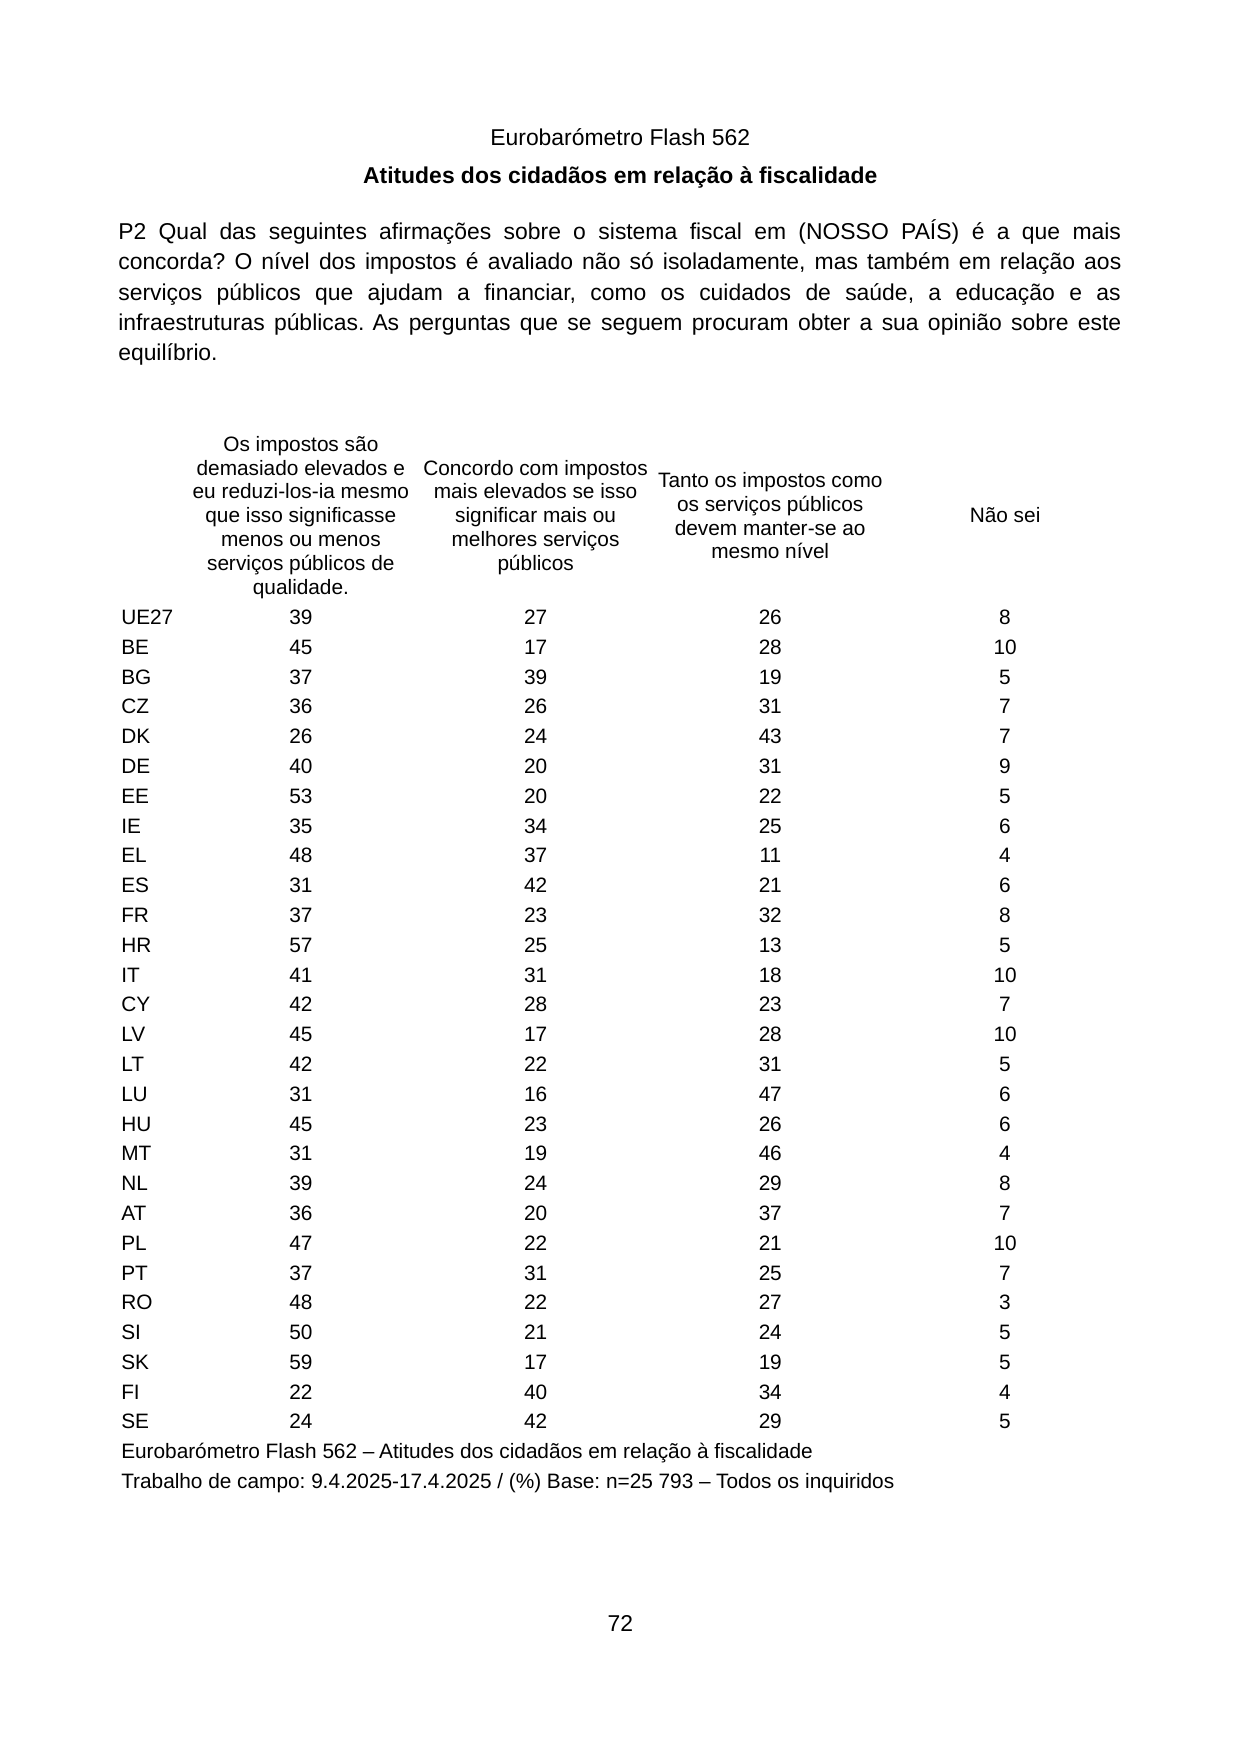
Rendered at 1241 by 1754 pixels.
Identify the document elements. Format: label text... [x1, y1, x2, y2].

table_cell 37 [183, 662, 418, 691]
table_cell AT [118, 1198, 183, 1228]
table_cell 50 [183, 1317, 418, 1347]
table_cell RO [118, 1287, 183, 1317]
table_cell 40 [183, 751, 418, 781]
table_cell 26 [653, 602, 887, 632]
table_cell 57 [183, 930, 418, 959]
table_cell 27 [653, 1287, 887, 1317]
table_cell 7 [888, 1198, 1122, 1228]
table_cell 5 [888, 1317, 1122, 1347]
table_cell 45 [183, 1019, 418, 1049]
table_cell 31 [418, 1258, 653, 1287]
table_cell 37 [183, 1258, 418, 1287]
table_cell 24 [653, 1317, 887, 1347]
table_cell 31 [183, 1138, 418, 1168]
table_cell 4 [888, 1377, 1122, 1406]
table_cell 7 [888, 989, 1122, 1019]
table_cell 39 [183, 602, 418, 632]
table_cell 20 [418, 781, 653, 811]
table_cell 47 [653, 1079, 887, 1108]
table_cell 6 [888, 811, 1122, 840]
table_cell SK [118, 1347, 183, 1377]
table_cell 25 [653, 1258, 887, 1287]
table_cell 59 [183, 1347, 418, 1377]
table_cell Trabalho de campo: 9.4.2025-17.4.2025 / (%) Base: n=25 793 – Todos os inquiridos [118, 1466, 1122, 1496]
table_cell DK [118, 721, 183, 751]
table_cell SE [118, 1406, 183, 1436]
table_cell 24 [418, 721, 653, 751]
table_cell 24 [418, 1168, 653, 1198]
table_cell MT [118, 1138, 183, 1168]
table_cell 13 [653, 930, 887, 959]
table_cell 10 [888, 960, 1122, 989]
table_cell 27 [418, 602, 653, 632]
table_cell IT [118, 960, 183, 989]
table_header Não sei [888, 429, 1122, 602]
table_cell 29 [653, 1406, 887, 1436]
table_header Os impostos são demasiado elevados e eu reduzi-los-ia mesmo que isso significasse menos ou menos serviços públicos de qualidade. [183, 429, 418, 602]
table_cell 16 [418, 1079, 653, 1108]
table_cell HR [118, 930, 183, 959]
table_cell 8 [888, 602, 1122, 632]
table_cell 42 [183, 989, 418, 1019]
table_cell 7 [888, 691, 1122, 721]
table_cell CY [118, 989, 183, 1019]
table_cell 23 [653, 989, 887, 1019]
table_cell 8 [888, 1168, 1122, 1198]
table_cell 5 [888, 1406, 1122, 1436]
table_cell 45 [183, 632, 418, 662]
table_cell 41 [183, 960, 418, 989]
table_cell 48 [183, 840, 418, 870]
table_cell 53 [183, 781, 418, 811]
table_cell 31 [653, 1049, 887, 1079]
table_cell 5 [888, 930, 1122, 959]
table_cell FR [118, 900, 183, 930]
table_cell 31 [183, 870, 418, 900]
table_cell 29 [653, 1168, 887, 1198]
table_cell CZ [118, 691, 183, 721]
table_cell 42 [183, 1049, 418, 1079]
table_cell 47 [183, 1228, 418, 1257]
table_cell NL [118, 1168, 183, 1198]
table_cell ES [118, 870, 183, 900]
table_cell 28 [418, 989, 653, 1019]
table_cell 17 [418, 632, 653, 662]
table_cell 18 [653, 960, 887, 989]
table_cell 32 [653, 900, 887, 930]
table_cell 26 [418, 691, 653, 721]
table_cell LU [118, 1079, 183, 1108]
table_cell 23 [418, 1109, 653, 1138]
table_cell 3 [888, 1287, 1122, 1317]
table_cell 36 [183, 691, 418, 721]
table_cell 20 [418, 751, 653, 781]
table_cell 45 [183, 1109, 418, 1138]
table_cell 19 [653, 662, 887, 691]
table_cell 37 [653, 1198, 887, 1228]
table_cell LV [118, 1019, 183, 1049]
table_cell 40 [418, 1377, 653, 1406]
table_cell 11 [653, 840, 887, 870]
table_cell 35 [183, 811, 418, 840]
table_cell 17 [418, 1019, 653, 1049]
table_cell EE [118, 781, 183, 811]
table_header Concordo com impostos mais elevados se isso significar mais ou melhores serviços públicos [418, 429, 653, 602]
table_cell 31 [183, 1079, 418, 1108]
table_cell HU [118, 1109, 183, 1138]
table_cell 22 [418, 1049, 653, 1079]
table_cell LT [118, 1049, 183, 1079]
table_cell 21 [653, 870, 887, 900]
text P2 Qual das seguintes afirmações sobre o sistema fiscal em (NOSSO PAÍS) é a que mais concorda? O nível dos impostos é avaliado não só isoladamente, mas também em relação aos serviços públicos que ajudam a financiar, como os cuidados de saúde, a educação e as infraestruturas públicas. As perguntas que se seguem procuram obter a sua opinião sobre este equilíbrio. [118, 218, 1122, 365]
table_cell 8 [888, 900, 1122, 930]
table_cell 22 [418, 1287, 653, 1317]
table_cell 5 [888, 662, 1122, 691]
table_cell 4 [888, 1138, 1122, 1168]
table_cell 6 [888, 1109, 1122, 1138]
table_cell PT [118, 1258, 183, 1287]
table_cell 31 [653, 751, 887, 781]
table_cell 46 [653, 1138, 887, 1168]
table_cell 31 [653, 691, 887, 721]
table_cell 22 [183, 1377, 418, 1406]
table_cell 26 [653, 1109, 887, 1138]
table_cell 37 [183, 900, 418, 930]
table_cell 34 [653, 1377, 887, 1406]
table_cell 42 [418, 1406, 653, 1436]
table_cell PL [118, 1228, 183, 1257]
table_cell FI [118, 1377, 183, 1406]
table_cell Eurobarómetro Flash 562 – Atitudes dos cidadãos em relação à fiscalidade [118, 1436, 1122, 1466]
table_cell 17 [418, 1347, 653, 1377]
table_cell 5 [888, 1049, 1122, 1079]
table_cell IE [118, 811, 183, 840]
table_cell 21 [653, 1228, 887, 1257]
table_cell 42 [418, 870, 653, 900]
table_cell 5 [888, 781, 1122, 811]
table_cell 20 [418, 1198, 653, 1228]
table_cell BG [118, 662, 183, 691]
table_cell 19 [418, 1138, 653, 1168]
table_cell 22 [418, 1228, 653, 1257]
table_cell 10 [888, 1228, 1122, 1257]
table_cell SI [118, 1317, 183, 1347]
table_cell 9 [888, 751, 1122, 781]
table_cell 36 [183, 1198, 418, 1228]
table_cell 6 [888, 1079, 1122, 1108]
table_cell 19 [653, 1347, 887, 1377]
table_cell 39 [183, 1168, 418, 1198]
table_cell 4 [888, 840, 1122, 870]
table_cell 37 [418, 840, 653, 870]
table_cell 7 [888, 1258, 1122, 1287]
table_cell 7 [888, 721, 1122, 751]
table_cell 21 [418, 1317, 653, 1347]
table_cell EL [118, 840, 183, 870]
table_cell 10 [888, 1019, 1122, 1049]
table_cell 25 [418, 930, 653, 959]
table_cell 48 [183, 1287, 418, 1317]
table_cell UE27 [118, 602, 183, 632]
table_cell 24 [183, 1406, 418, 1436]
table_cell 26 [183, 721, 418, 751]
table_cell 25 [653, 811, 887, 840]
table_cell 28 [653, 632, 887, 662]
table_header [118, 429, 183, 602]
table_cell 28 [653, 1019, 887, 1049]
table_cell 5 [888, 1347, 1122, 1377]
table_cell 43 [653, 721, 887, 751]
table_cell 6 [888, 870, 1122, 900]
table_cell BE [118, 632, 183, 662]
table_cell 31 [418, 960, 653, 989]
table_cell 34 [418, 811, 653, 840]
table_cell 23 [418, 900, 653, 930]
table_cell 10 [888, 632, 1122, 662]
table_cell 39 [418, 662, 653, 691]
table_cell DE [118, 751, 183, 781]
table_cell 22 [653, 781, 887, 811]
table_header Tanto os impostos como os serviços públicos devem manter-se ao mesmo nível [653, 429, 887, 602]
